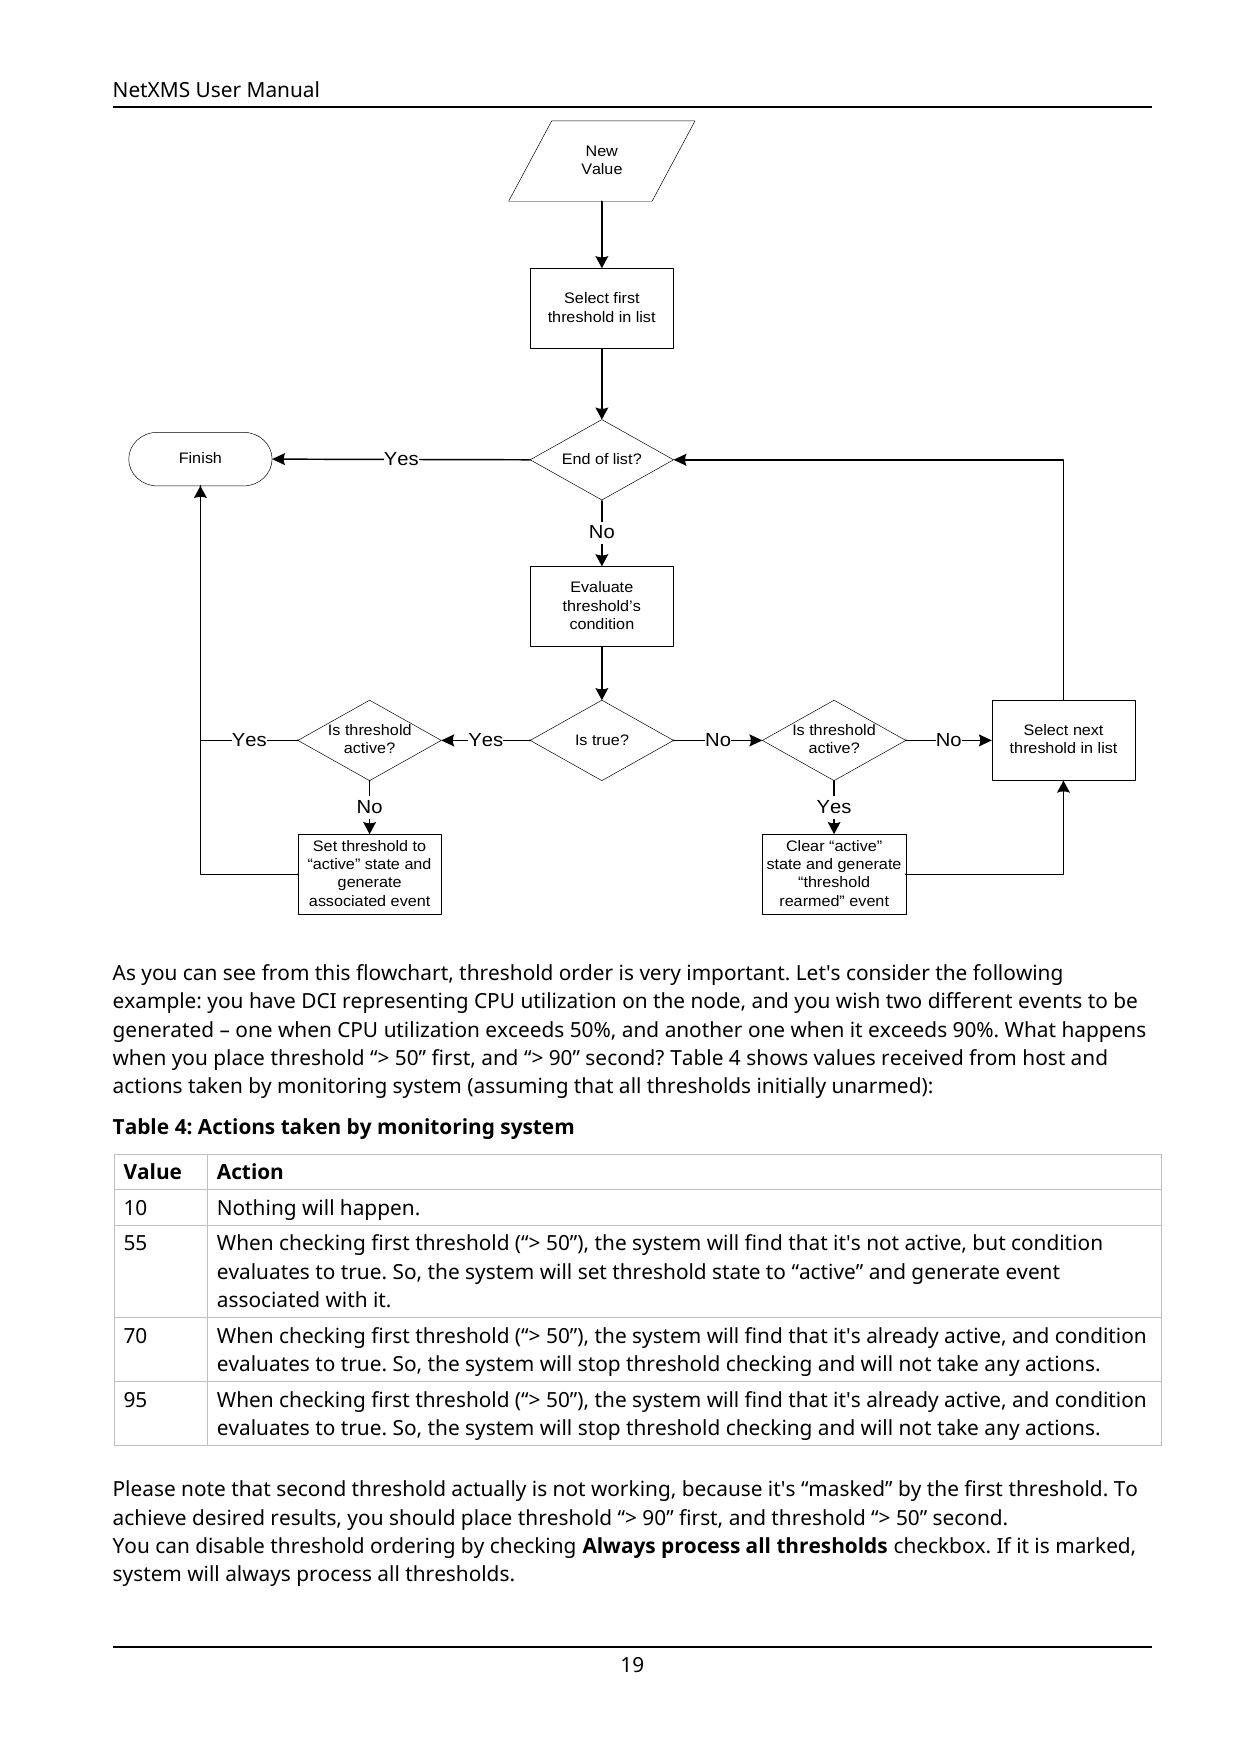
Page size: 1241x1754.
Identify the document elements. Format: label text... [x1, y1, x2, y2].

table_cell Nothing will happen. [208, 1190, 1161, 1224]
table_cell 70 [115, 1318, 207, 1381]
text Table 4: Actions taken by monitoring system [112, 1112, 1152, 1141]
text Please note that second threshold actually is not working, because it's “masked” by the first threshold. To achieve desired results, you should place threshold “> 90” first, and threshold “> 50” second. [112, 1474, 1152, 1531]
table_header Action [208, 1155, 1161, 1189]
table_cell 10 [115, 1190, 207, 1224]
table_cell When checking first threshold (“> 50”), the system will find that it's not active, but condition evaluates to true. So, the system will set threshold state to “active” and generate event associated with it. [208, 1226, 1161, 1317]
table_cell 95 [115, 1382, 207, 1445]
table_header Value [115, 1155, 207, 1189]
text You can disable threshold ordering by checking Always process all thresholds checkbox. If it is marked, system will always process all thresholds. [112, 1531, 1152, 1588]
table_cell When checking first threshold (“> 50”), the system will find that it's already active, and condition evaluates to true. So, the system will stop threshold checking and will not take any actions. [208, 1318, 1161, 1381]
text As you can see from this flowchart, threshold order is very important. Let's consider the following example: you have DCI representing CPU utilization on the node, and you wish two different events to be generated – one when CPU utilization exceeds 50%, and another one when it exceeds 90%. What happens when you place threshold “> 50” first, and “> 90” second? Table 4 shows values received from host and actions taken by monitoring system (assuming that all thresholds initially unarmed): [112, 958, 1152, 1100]
table_cell When checking first threshold (“> 50”), the system will find that it's already active, and condition evaluates to true. So, the system will stop threshold checking and will not take any actions. [208, 1382, 1161, 1445]
table_cell 55 [115, 1226, 207, 1317]
